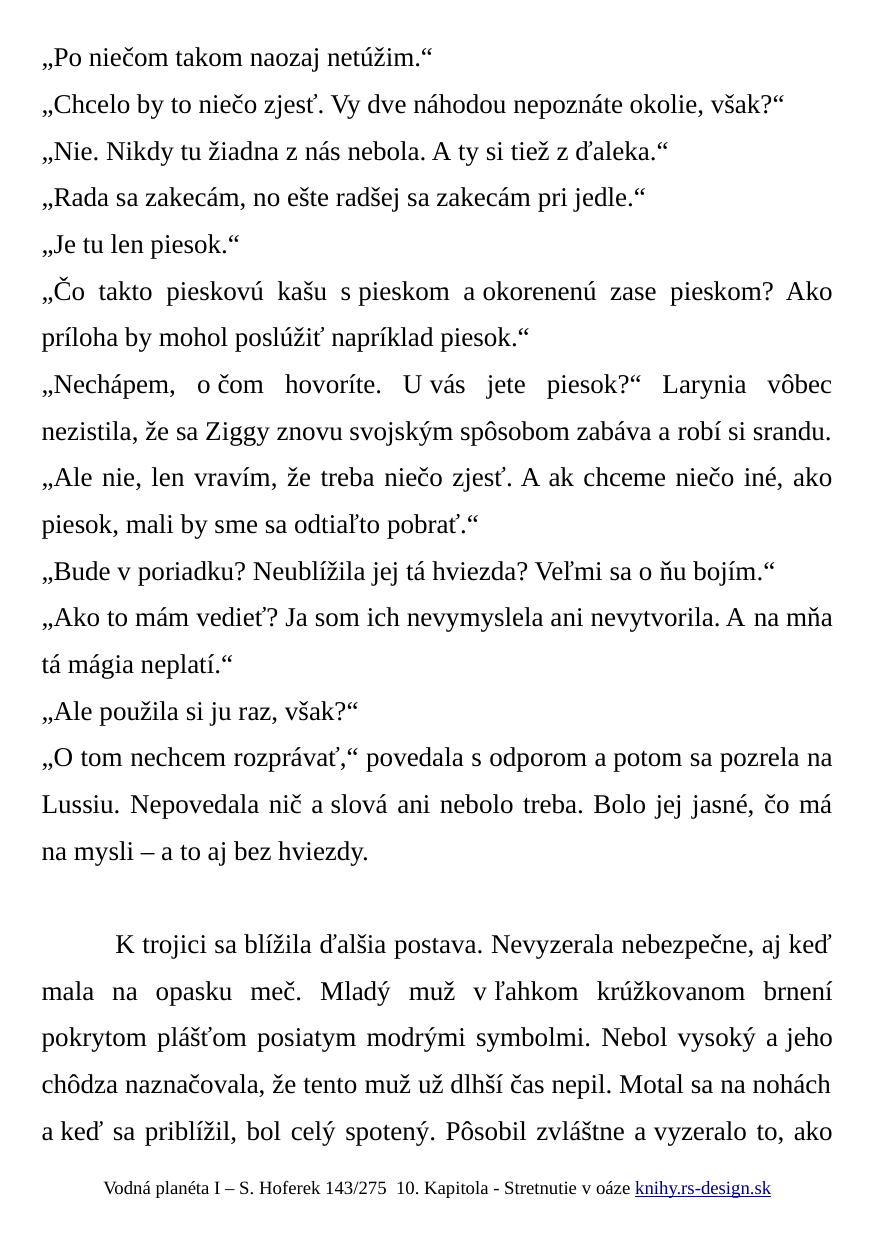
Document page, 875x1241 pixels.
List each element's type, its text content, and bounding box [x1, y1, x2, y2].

text „Nie. Nikdy tu žiadna z nás nebola. A ty si tiež z ďaleka.“ [41, 135, 833, 166]
text „Chcelo by to niečo zjesť. Vy dve náhodou nepoznáte okolie, však?“ [41, 88, 833, 119]
text „Ale nie, len vravím, že treba niečo zjesť. A ak chceme niečo iné, ako piesok, mali by sme sa odtiaľto pobrať.“ [41, 461, 833, 539]
text „Ako to mám vedieť? Ja som ich nevymyslela ani nevytvorila. A na mňa tá mágia neplatí.“ [41, 601, 833, 679]
text „Nechápem, o čom hovoríte. U vás jete piesok?“ Larynia vôbec nezistila, že sa Ziggy znovu svojským spôsobom zabáva a robí si srandu. [41, 368, 833, 446]
text „Bude v poriadku? Neublížila jej tá hviezda? Veľmi sa o ňu bojím.“ [41, 555, 833, 586]
text „Rada sa zakecám, no ešte radšej sa zakecám pri jedle.“ [41, 181, 833, 212]
text „O tom nechcem rozprávať,“ povedala s odporom a potom sa pozrela na Lussiu. Nepovedala nič a slová ani nebolo treba. Bolo jej jasné, čo má na mysli – a to aj bez hviezdy. [41, 741, 833, 866]
text „Po niečom takom naozaj netúžim.“ [41, 41, 833, 72]
text „Čo takto pieskovú kašu s pieskom a okorenenú zase pieskom? Ako príloha by mohol poslúžiť napríklad piesok.“ [41, 275, 833, 352]
text K trojici sa blížila ďalšia postava. Nevyzerala nebezpečne, aj keď mala na opasku meč. Mladý muž v ľahkom krúžkovanom brnení pokrytom plášťom posiatym modrými symbolmi. Nebol vysoký a jeho chôdza naznačovala, že tento muž už dlhší čas nepil. Motal sa na nohách a keď sa priblížil, bol celý spotený. Pôsobil zvláštne a vyzeralo to, ako [41, 928, 833, 1146]
text „Je tu len piesok.“ [41, 228, 833, 259]
text „Ale použila si ju raz, však?“ [41, 695, 833, 726]
